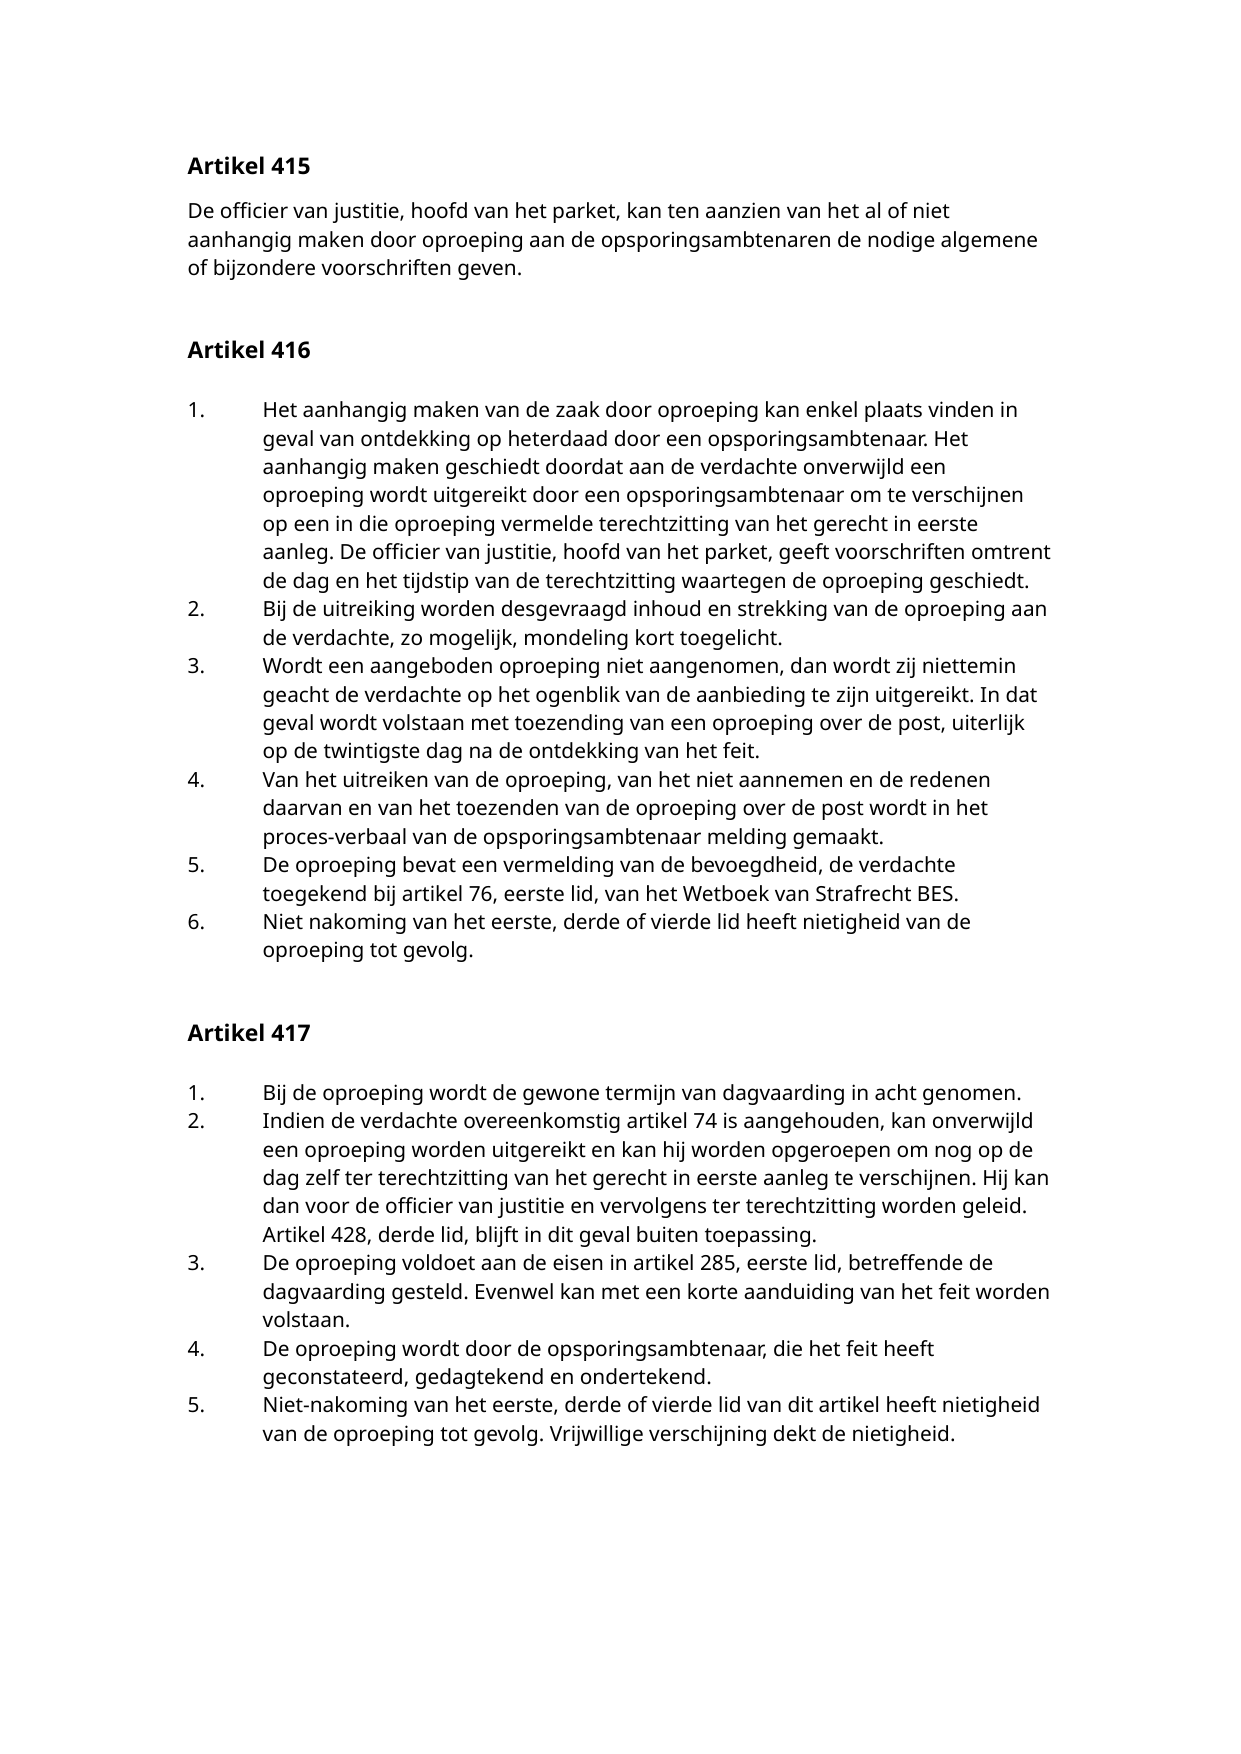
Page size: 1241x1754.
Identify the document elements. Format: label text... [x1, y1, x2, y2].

text De officier van justitie, hoofd van het parket, kan ten aanzien van het al of niet aanhangig maken door oproeping aan de opsporingsambtenaren de nodige algemene of bijzondere voorschriften geven. [187, 196, 1053, 282]
list Het aanhangig maken van de zaak door oproeping kan enkel plaats vinden in geval van ontdekking op heterdaad door een opsporingsambtenaar. Het aanhangig maken geschiedt doordat aan de verdachte onverwijld een oproeping wordt uitgereikt door een opsporingsambtenaar om te verschijnen op een in die oproeping vermelde terechtzitting van het gerecht in eerste aanleg. De officier van justitie, hoofd van het parket, geeft voorschriften omtrent de dag en het tijdstip van de terechtzitting waartegen de oproeping geschiedt. [187, 395, 1053, 594]
list De oproeping bevat een vermelding van de bevoegdheid, de verdachte toegekend bij artikel 76, eerste lid, van het Wetboek van Strafrecht BES. [187, 850, 1053, 907]
list De oproeping wordt door de opsporingsambtenaar, die het feit heeft geconstateerd, gedagtekend en ondertekend. [187, 1334, 1053, 1391]
subtitle Artikel 416 [187, 334, 1053, 365]
list Bij de uitreiking worden desgevraagd inhoud en strekking van de oproeping aan de verdachte, zo mogelijk, mondeling kort toegelicht. [187, 594, 1053, 651]
list De oproeping voldoet aan de eisen in artikel 285, eerste lid, betreffende de dagvaarding gesteld. Evenwel kan met een korte aanduiding van het feit worden volstaan. [187, 1248, 1053, 1334]
list Wordt een aangeboden oproeping niet aangenomen, dan wordt zij niettemin geacht de verdachte op het ogenblik van de aanbieding te zijn uitgereikt. In dat geval wordt volstaan met toezending van een oproeping over de post, uiterlijk op de twintigste dag na de ontdekking van het feit. [187, 651, 1053, 765]
list Bij de oproeping wordt de gewone termijn van dagvaarding in acht genomen. [187, 1078, 1053, 1106]
list Niet nakoming van het eerste, derde of vierde lid heeft nietigheid van de oproeping tot gevolg. [187, 907, 1053, 964]
list Niet-nakoming van het eerste, derde of vierde lid van dit artikel heeft nietigheid van de oproeping tot gevolg. Vrijwillige verschijning dekt de nietigheid. [187, 1391, 1053, 1447]
list Van het uitreiken van de oproeping, van het niet aannemen en de redenen daarvan en van het toezenden van de oproeping over de post wordt in het proces-verbaal van de opsporingsambtenaar melding gemaakt. [187, 765, 1053, 850]
list Indien de verdachte overeenkomstig artikel 74 is aangehouden, kan onverwijld een oproeping worden uitgereikt en kan hij worden opgeroepen om nog op de dag zelf ter terechtzitting van het gerecht in eerste aanleg te verschijnen. Hij kan dan voor de officier van justitie en vervolgens ter terechtzitting worden geleid. Artikel 428, derde lid, blijft in dit geval buiten toepassing. [187, 1106, 1053, 1248]
subtitle Artikel 417 [187, 1017, 1053, 1048]
subtitle Artikel 415 [187, 150, 1053, 181]
